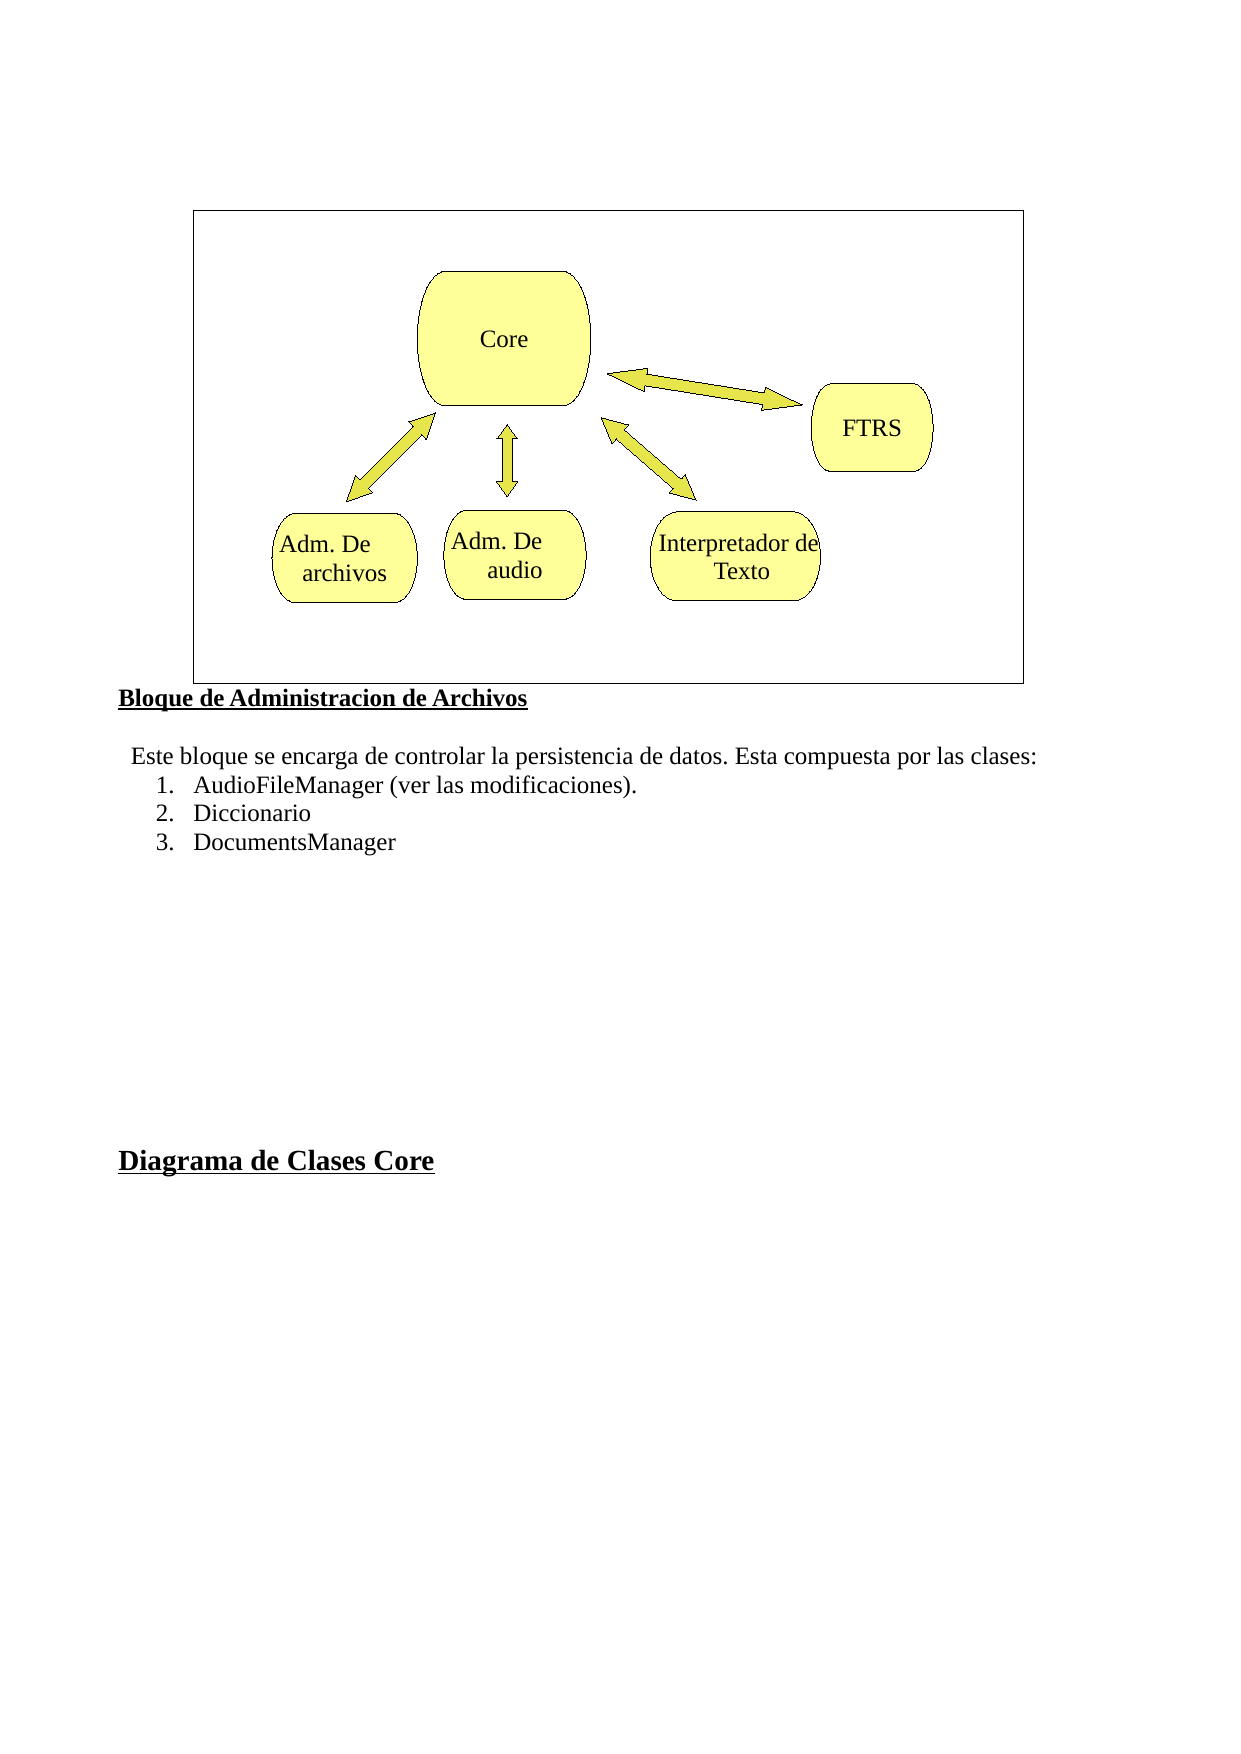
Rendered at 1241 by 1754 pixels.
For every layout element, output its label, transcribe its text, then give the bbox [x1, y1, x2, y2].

text Bloque de Administracion de Archivos [118, 683, 1122, 712]
list AudioFileManager (ver las modificaciones). [156, 770, 1122, 798]
list DocumentsManager [156, 827, 1122, 856]
text Este bloque se encarga de controlar la persistencia de datos. Esta compuesta por las clases: [118, 741, 1122, 770]
list Diccionario [156, 798, 1122, 827]
text Diagrama de Clases Core [118, 1143, 1122, 1177]
